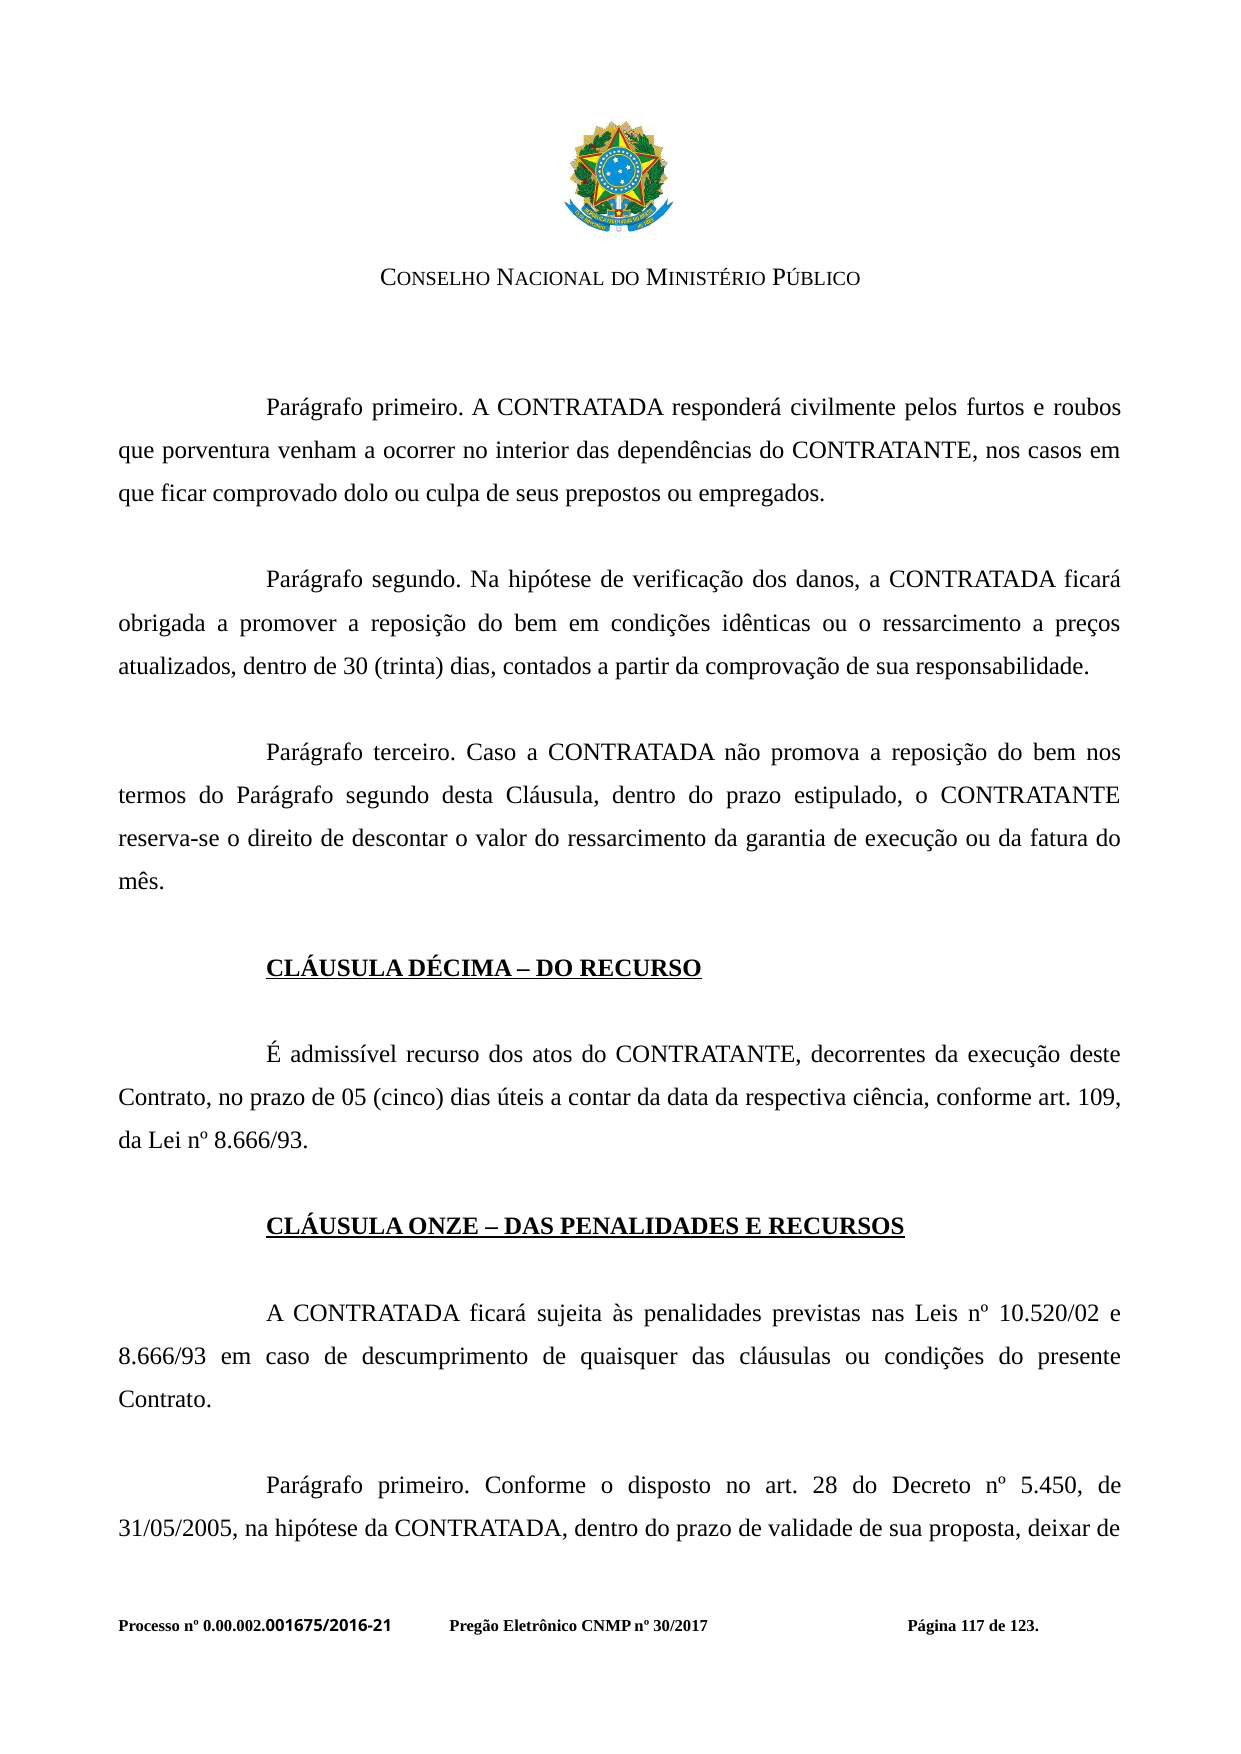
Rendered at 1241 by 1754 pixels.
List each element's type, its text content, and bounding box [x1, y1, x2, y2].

text CLÁUSULA DÉCIMA – DO RECURSO [118, 953, 1122, 981]
text Parágrafo primeiro. Conforme o disposto no art. 28 do Decreto nº 5.450, de 31/05/2005, na hipótese da CONTRATADA, dentro do prazo de validade de sua proposta, deixar de [118, 1470, 1122, 1542]
text CLÁUSULA ONZE – DAS PENALIDADES E RECURSOS [118, 1211, 1122, 1240]
text Parágrafo primeiro. A CONTRATADA responderá civilmente pelos furtos e roubos que porventura venham a ocorrer no interior das dependências do CONTRATANTE, nos casos em que ficar comprovado dolo ou culpa de seus prepostos ou empregados. [118, 392, 1122, 507]
text Parágrafo terceiro. Caso a CONTRATADA não promova a reposição do bem nos termos do Parágrafo segundo desta Cláusula, dentro do prazo estipulado, o CONTRATANTE reserva-se o direito de descontar o valor do ressarcimento da garantia de execução ou da fatura do mês. [118, 737, 1122, 895]
text A CONTRATADA ficará sujeita às penalidades previstas nas Leis nº 10.520/02 e 8.666/93 em caso de descumprimento de quaisquer das cláusulas ou condições do presente Contrato. [118, 1298, 1122, 1413]
text É admissível recurso dos atos do CONTRATANTE, decorrentes da execução deste Contrato, no prazo de 05 (cinco) dias úteis a contar da data da respectiva ciência, conforme art. 109, da Lei nº 8.666/93. [118, 1039, 1122, 1154]
text Parágrafo segundo. Na hipótese de verificação dos danos, a CONTRATADA ficará obrigada a promover a reposição do bem em condições idênticas ou o ressarcimento a preços atualizados, dentro de 30 (trinta) dias, contados a partir da comprovação de sua responsabilidade. [118, 564, 1122, 679]
